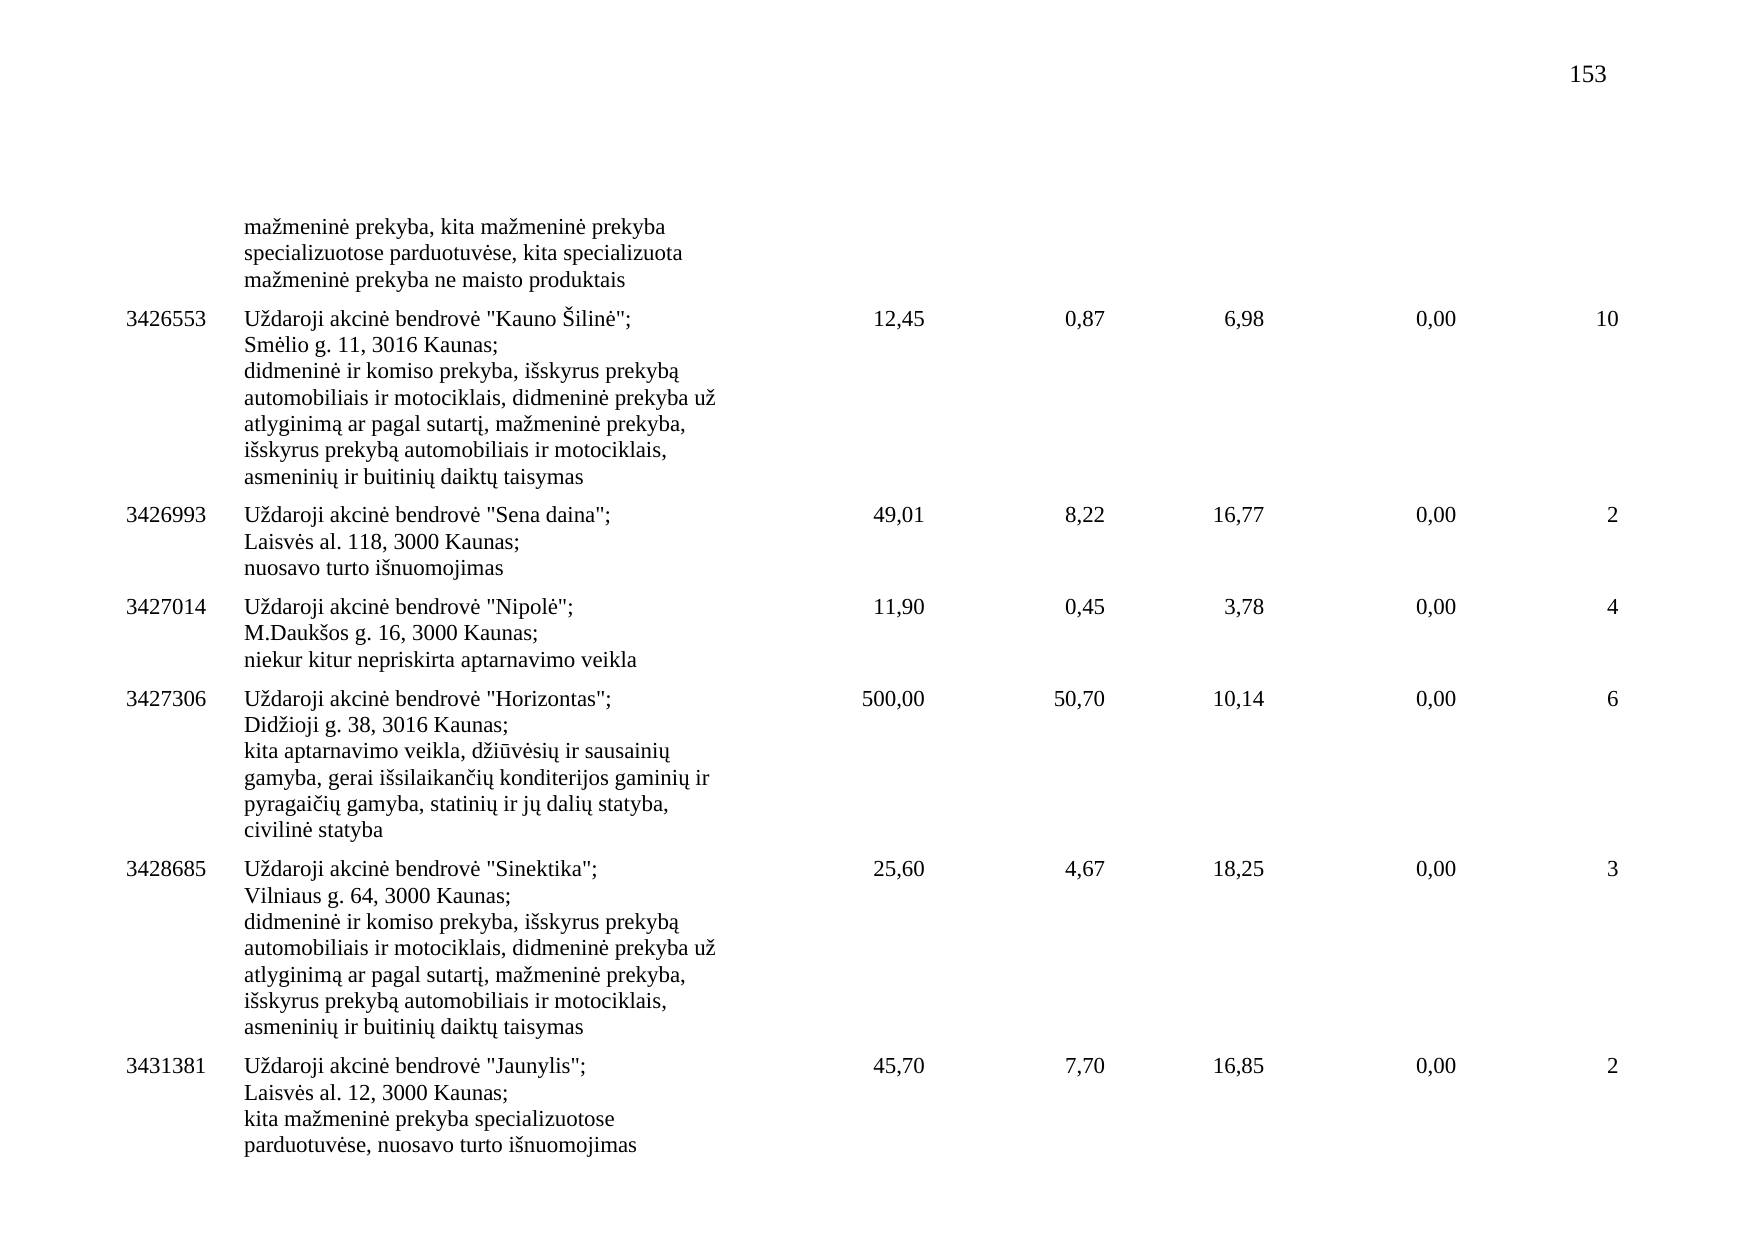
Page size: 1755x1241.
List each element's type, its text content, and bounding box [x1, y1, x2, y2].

table_cell mažmeninė prekyba, kita mažmeninė prekyba specializuotose parduotuvėse, kita specializuota mažmeninė prekyba ne maisto produktais [233, 207, 749, 298]
table_cell 2 [1473, 495, 1636, 587]
table_cell [750, 207, 941, 298]
table_cell 3431381 [100, 1046, 233, 1164]
table_cell 7,70 [941, 1046, 1122, 1164]
table_cell 0,00 [1281, 587, 1473, 678]
table_cell 18,25 [1122, 849, 1281, 1046]
table_cell 3,78 [1122, 587, 1281, 678]
table_cell 6,98 [1122, 298, 1281, 495]
table_cell [941, 207, 1122, 298]
table_cell [1281, 207, 1473, 298]
table_cell 0,45 [941, 587, 1122, 678]
table_cell Uždaroji akcinė bendrovė "Sinektika"; Vilniaus g. 64, 3000 Kaunas; didmeninė ir komiso prekyba, išskyrus prekybą automobiliais ir motociklais, didmeninė prekyba už atlyginimą ar pagal sutartį, mažmeninė prekyba, išskyrus prekybą automobiliais ir motociklais, asmeninių ir buitinių daiktų taisymas [233, 849, 749, 1046]
table_cell 50,70 [941, 679, 1122, 849]
table_cell Uždaroji akcinė bendrovė "Sena daina"; Laisvės al. 118, 3000 Kaunas; nuosavo turto išnuomojimas [233, 495, 749, 587]
table_cell 16,77 [1122, 495, 1281, 587]
table_cell 11,90 [750, 587, 941, 678]
table_cell Uždaroji akcinė bendrovė "Kauno Šilinė"; Smėlio g. 11, 3016 Kaunas; didmeninė ir komiso prekyba, išskyrus prekybą automobiliais ir motociklais, didmeninė prekyba už atlyginimą ar pagal sutartį, mažmeninė prekyba, išskyrus prekybą automobiliais ir motociklais, asmeninių ir buitinių daiktų taisymas [233, 298, 749, 495]
table_cell Uždaroji akcinė bendrovė "Horizontas"; Didžioji g. 38, 3016 Kaunas; kita aptarnavimo veikla, džiūvėsių ir sausainių gamyba, gerai išsilaikančių konditerijos gaminių ir pyragaičių gamyba, statinių ir jų dalių statyba, civilinė statyba [233, 679, 749, 849]
table_cell 3427014 [100, 587, 233, 678]
table_cell 3427306 [100, 679, 233, 849]
table_cell 0,87 [941, 298, 1122, 495]
table_cell 500,00 [750, 679, 941, 849]
table_cell [100, 207, 233, 298]
table_cell Uždaroji akcinė bendrovė "Nipolė"; M.Daukšos g. 16, 3000 Kaunas; niekur kitur nepriskirta aptarnavimo veikla [233, 587, 749, 678]
table_cell 0,00 [1281, 849, 1473, 1046]
table_cell 10,14 [1122, 679, 1281, 849]
table_cell 3 [1473, 849, 1636, 1046]
table_cell 0,00 [1281, 1046, 1473, 1164]
table_cell 16,85 [1122, 1046, 1281, 1164]
table_cell 3426993 [100, 495, 233, 587]
table_cell 45,70 [750, 1046, 941, 1164]
table_cell [1122, 207, 1281, 298]
table_cell 10 [1473, 298, 1636, 495]
table_cell 12,45 [750, 298, 941, 495]
table_cell 3426553 [100, 298, 233, 495]
table_cell 25,60 [750, 849, 941, 1046]
table_cell 8,22 [941, 495, 1122, 587]
table_cell 3428685 [100, 849, 233, 1046]
table_cell 49,01 [750, 495, 941, 587]
table_cell [1473, 207, 1636, 298]
table_cell 6 [1473, 679, 1636, 849]
table_cell 4 [1473, 587, 1636, 678]
table_cell 0,00 [1281, 679, 1473, 849]
table_cell 0,00 [1281, 298, 1473, 495]
table_cell 2 [1473, 1046, 1636, 1164]
table_cell Uždaroji akcinė bendrovė "Jaunylis"; Laisvės al. 12, 3000 Kaunas; kita mažmeninė prekyba specializuotose parduotuvėse, nuosavo turto išnuomojimas [233, 1046, 749, 1164]
table_cell 0,00 [1281, 495, 1473, 587]
table_cell 4,67 [941, 849, 1122, 1046]
